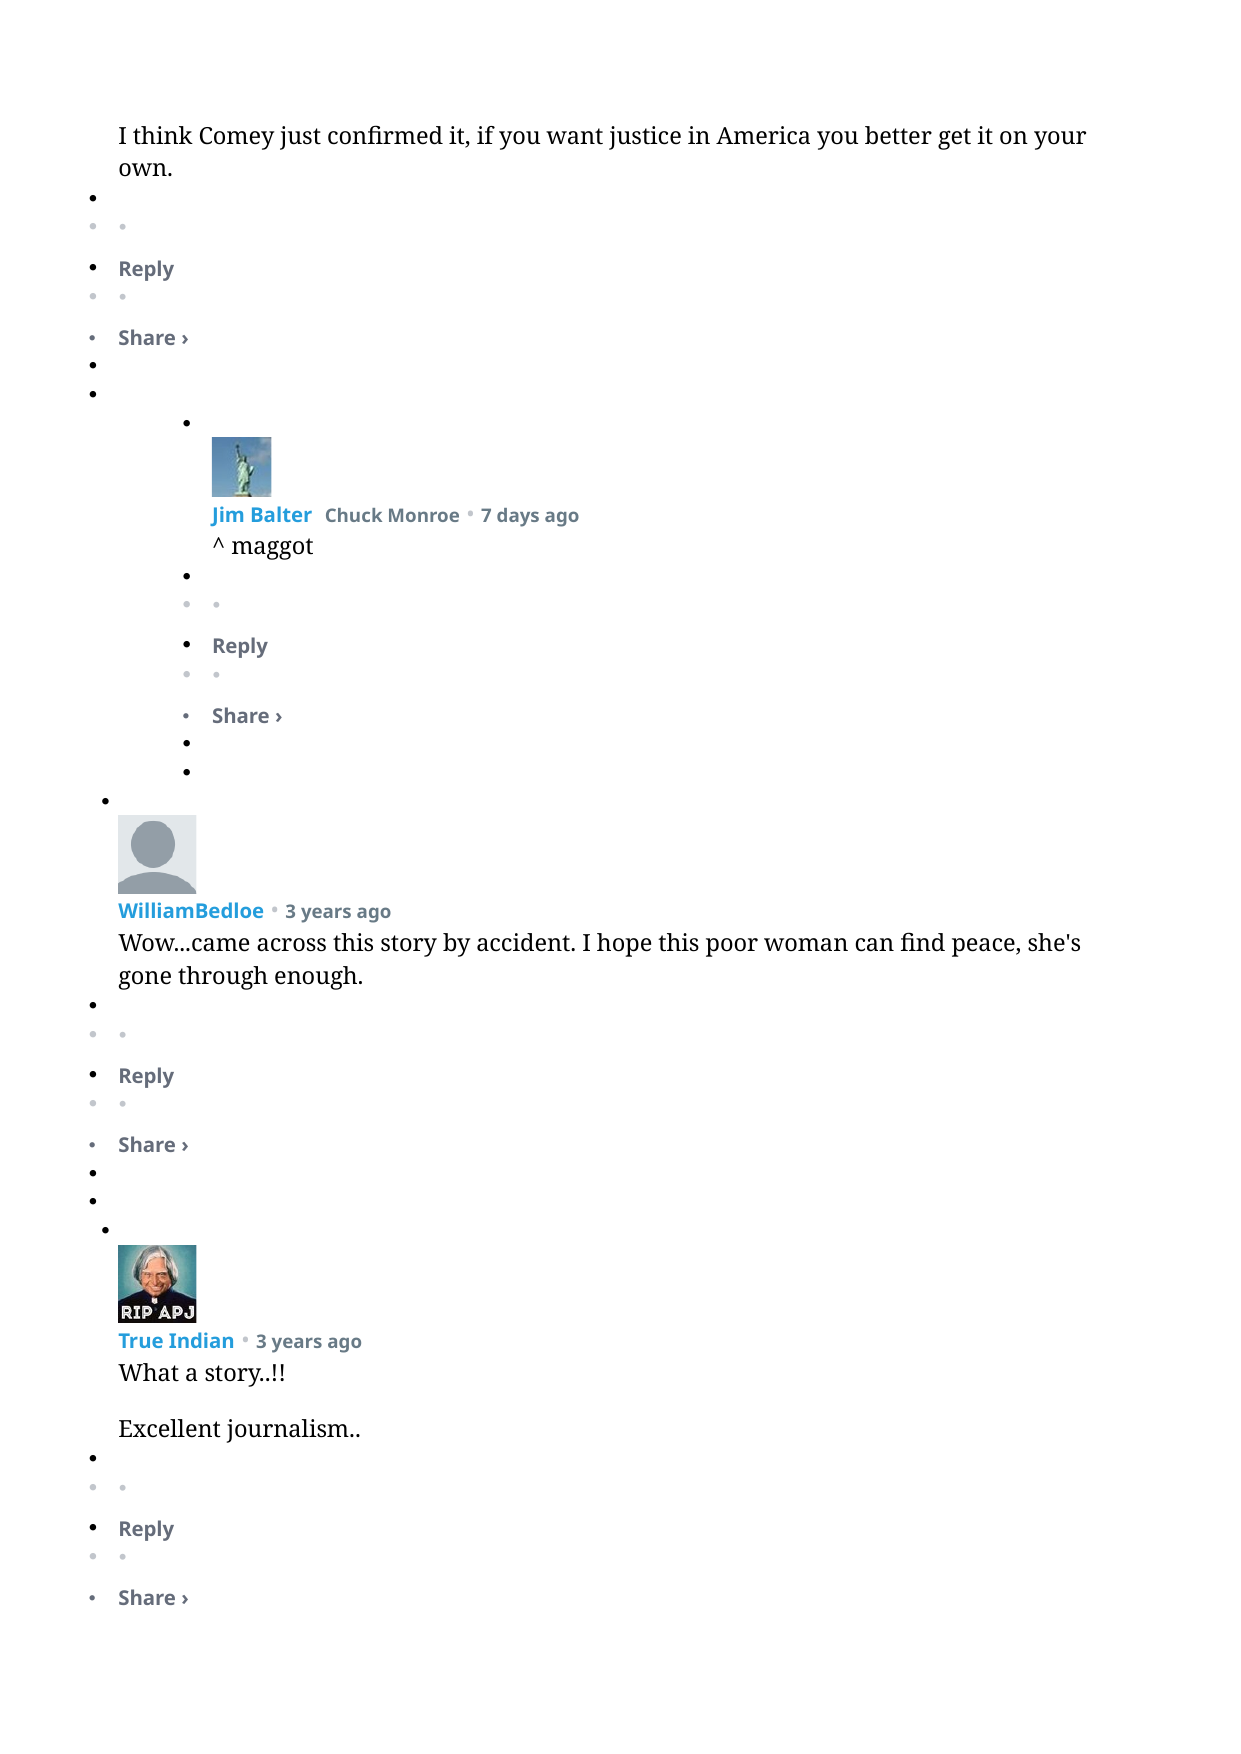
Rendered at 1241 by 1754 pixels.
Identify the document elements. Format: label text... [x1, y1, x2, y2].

picture [211, 437, 272, 497]
list • [212, 590, 1111, 619]
list Jim Balter Chuck Monroe • 7 days ago [212, 497, 1122, 529]
list Share › [118, 323, 1122, 351]
list Excellent journalism.. [118, 1411, 1122, 1444]
picture [118, 815, 197, 894]
list • [118, 282, 1111, 311]
list Reply [118, 1062, 1111, 1089]
picture [118, 1245, 197, 1323]
list Reply [118, 1514, 1111, 1542]
list • [118, 1542, 1111, 1571]
list • [118, 212, 1111, 241]
list Reply [118, 254, 1111, 282]
list True Indian • 3 years ago [118, 1323, 1122, 1355]
list • [118, 1089, 1111, 1118]
list Wow...came across this story by accident. I hope this poor woman can find peace, she's gone through enough. [118, 926, 1122, 991]
list • [118, 1473, 1111, 1502]
list ^ maggot [212, 529, 1122, 562]
list Share › [212, 701, 1122, 729]
list WilliamBedloe • 3 years ago [118, 893, 1122, 926]
list What a story..!! [118, 1355, 1122, 1388]
list Share › [118, 1584, 1122, 1612]
list Reply [212, 632, 1111, 660]
list I think Comey just confirmed it, if you want justice in America you better get it on your own. [118, 118, 1122, 184]
list Share › [118, 1131, 1122, 1159]
list • [212, 660, 1111, 688]
list • [118, 1020, 1111, 1049]
